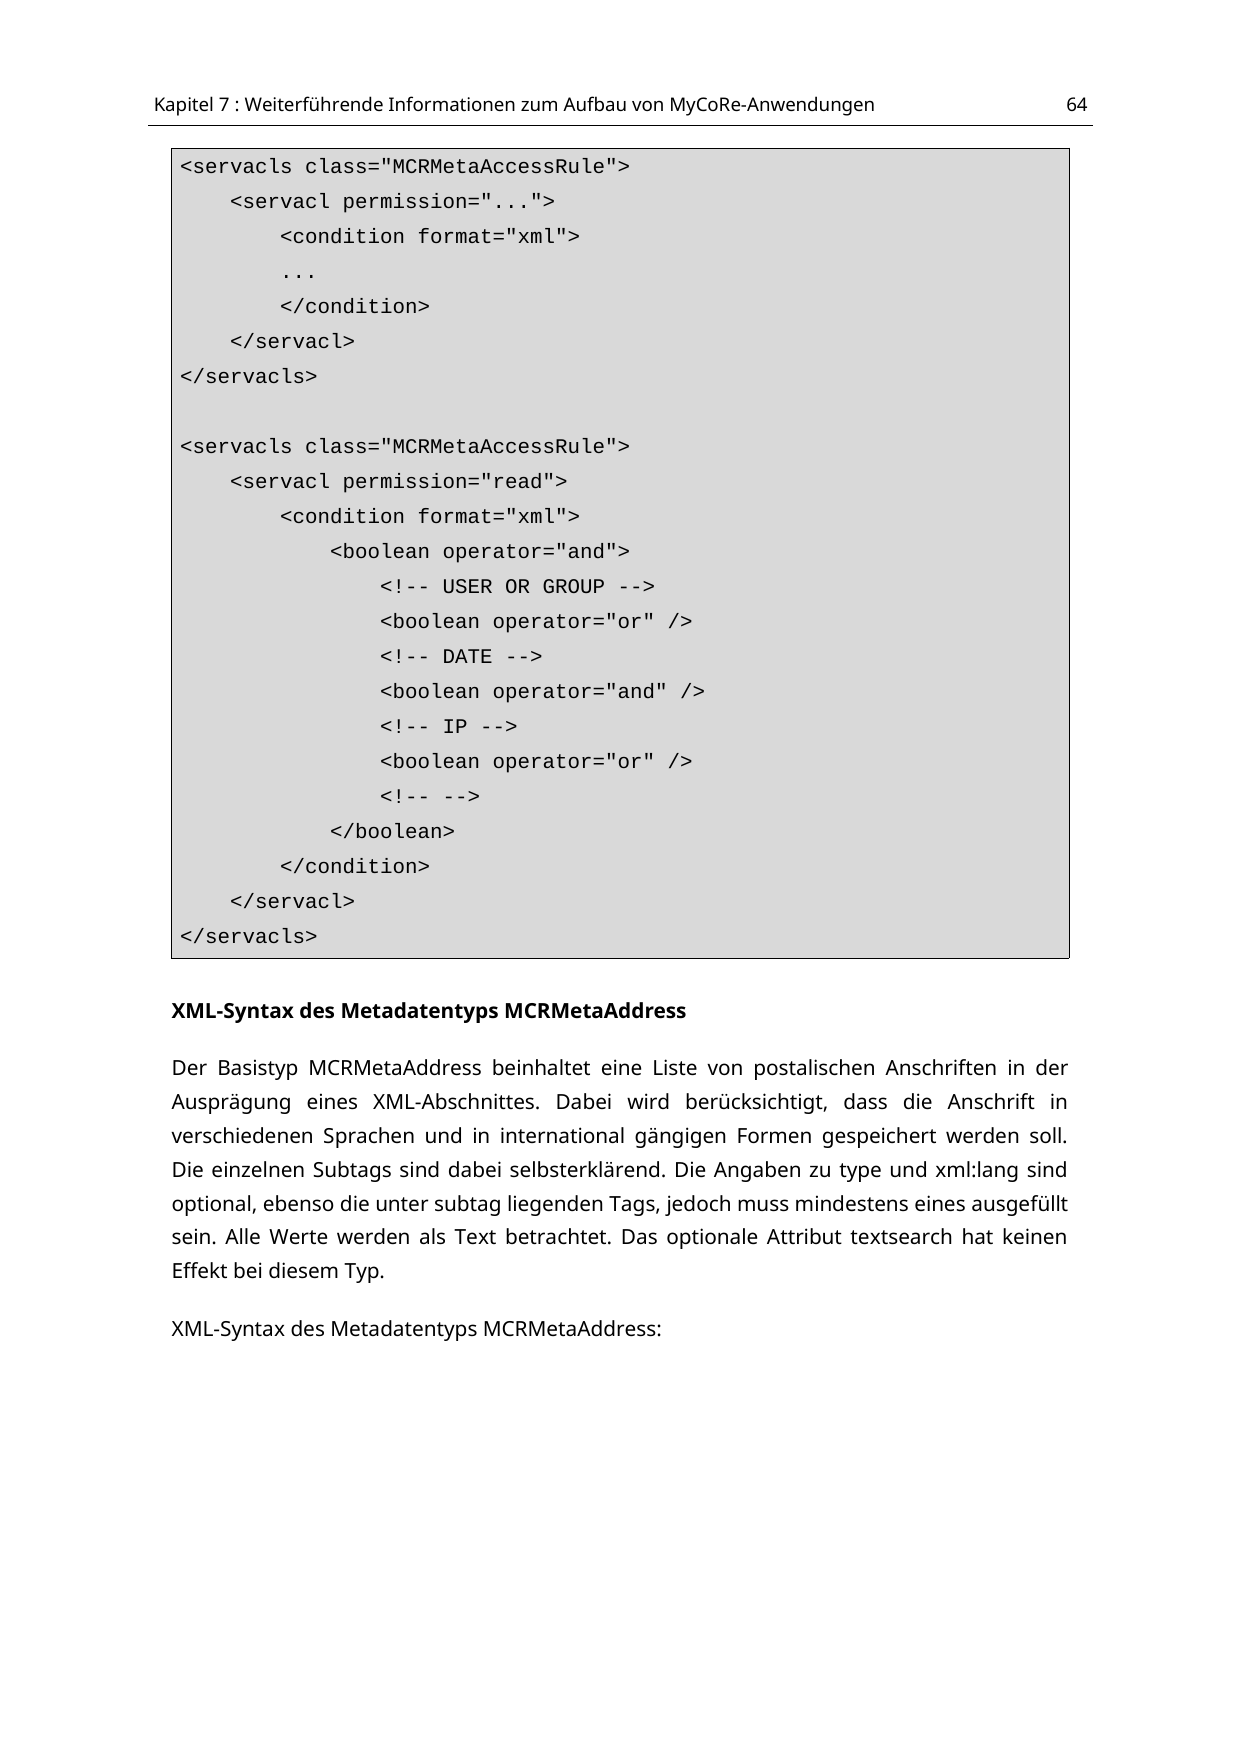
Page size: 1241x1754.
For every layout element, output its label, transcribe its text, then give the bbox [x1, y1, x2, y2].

text <boolean operator="and"> [172, 533, 1069, 564]
text <servacls class="MCRMetaAccessRule"> [172, 428, 1069, 459]
text <boolean operator="or" /> [172, 743, 1069, 774]
text </servacl> [172, 883, 1069, 914]
text </servacls> [172, 918, 1069, 958]
text <condition format="xml"> [172, 498, 1069, 529]
text </condition> [172, 848, 1069, 879]
text <servacl permission="read"> [172, 463, 1069, 494]
text <servacls class="MCRMetaAccessRule"> [172, 149, 1069, 179]
text <!-- DATE --> [172, 638, 1069, 669]
text </boolean> [172, 813, 1069, 844]
text <condition format="xml"> [172, 218, 1069, 249]
text <servacl permission="..."> [172, 183, 1069, 214]
text Der Basistyp MCRMetaAddress beinhaltet eine Liste von postalischen Anschriften in der Ausprägung eines XML-Abschnittes. Dabei wird berücksichtigt, dass die Anschrift in verschiedenen Sprachen und in international gängigen Formen gespeichert werden soll. Die einzelnen Subtags sind dabei selbsterklärend. Die Angaben zu type und xml:lang sind optional, ebenso die unter subtag liegenden Tags, jedoch muss mindestens eines ausgefüllt sein. Alle Werte werden als Text betrachtet. Das optionale Attribut textsearch hat keinen Effekt bei diesem Typ. [171, 1053, 1069, 1284]
text </condition> [172, 288, 1069, 319]
text </servacls> [172, 358, 1069, 389]
text <boolean operator="or" /> [172, 603, 1069, 634]
text </servacl> [172, 323, 1069, 354]
text ... [172, 253, 1069, 284]
subtitle XML-Syntax des Metadatentyps MCRMetaAddress [171, 996, 1092, 1024]
text <!-- USER OR GROUP --> [172, 568, 1069, 599]
text <!-- --> [172, 778, 1069, 809]
text <!-- IP --> [172, 708, 1069, 739]
text <boolean operator="and" /> [172, 673, 1069, 704]
text XML-Syntax des Metadatentyps MCRMetaAddress: [171, 1314, 1069, 1342]
